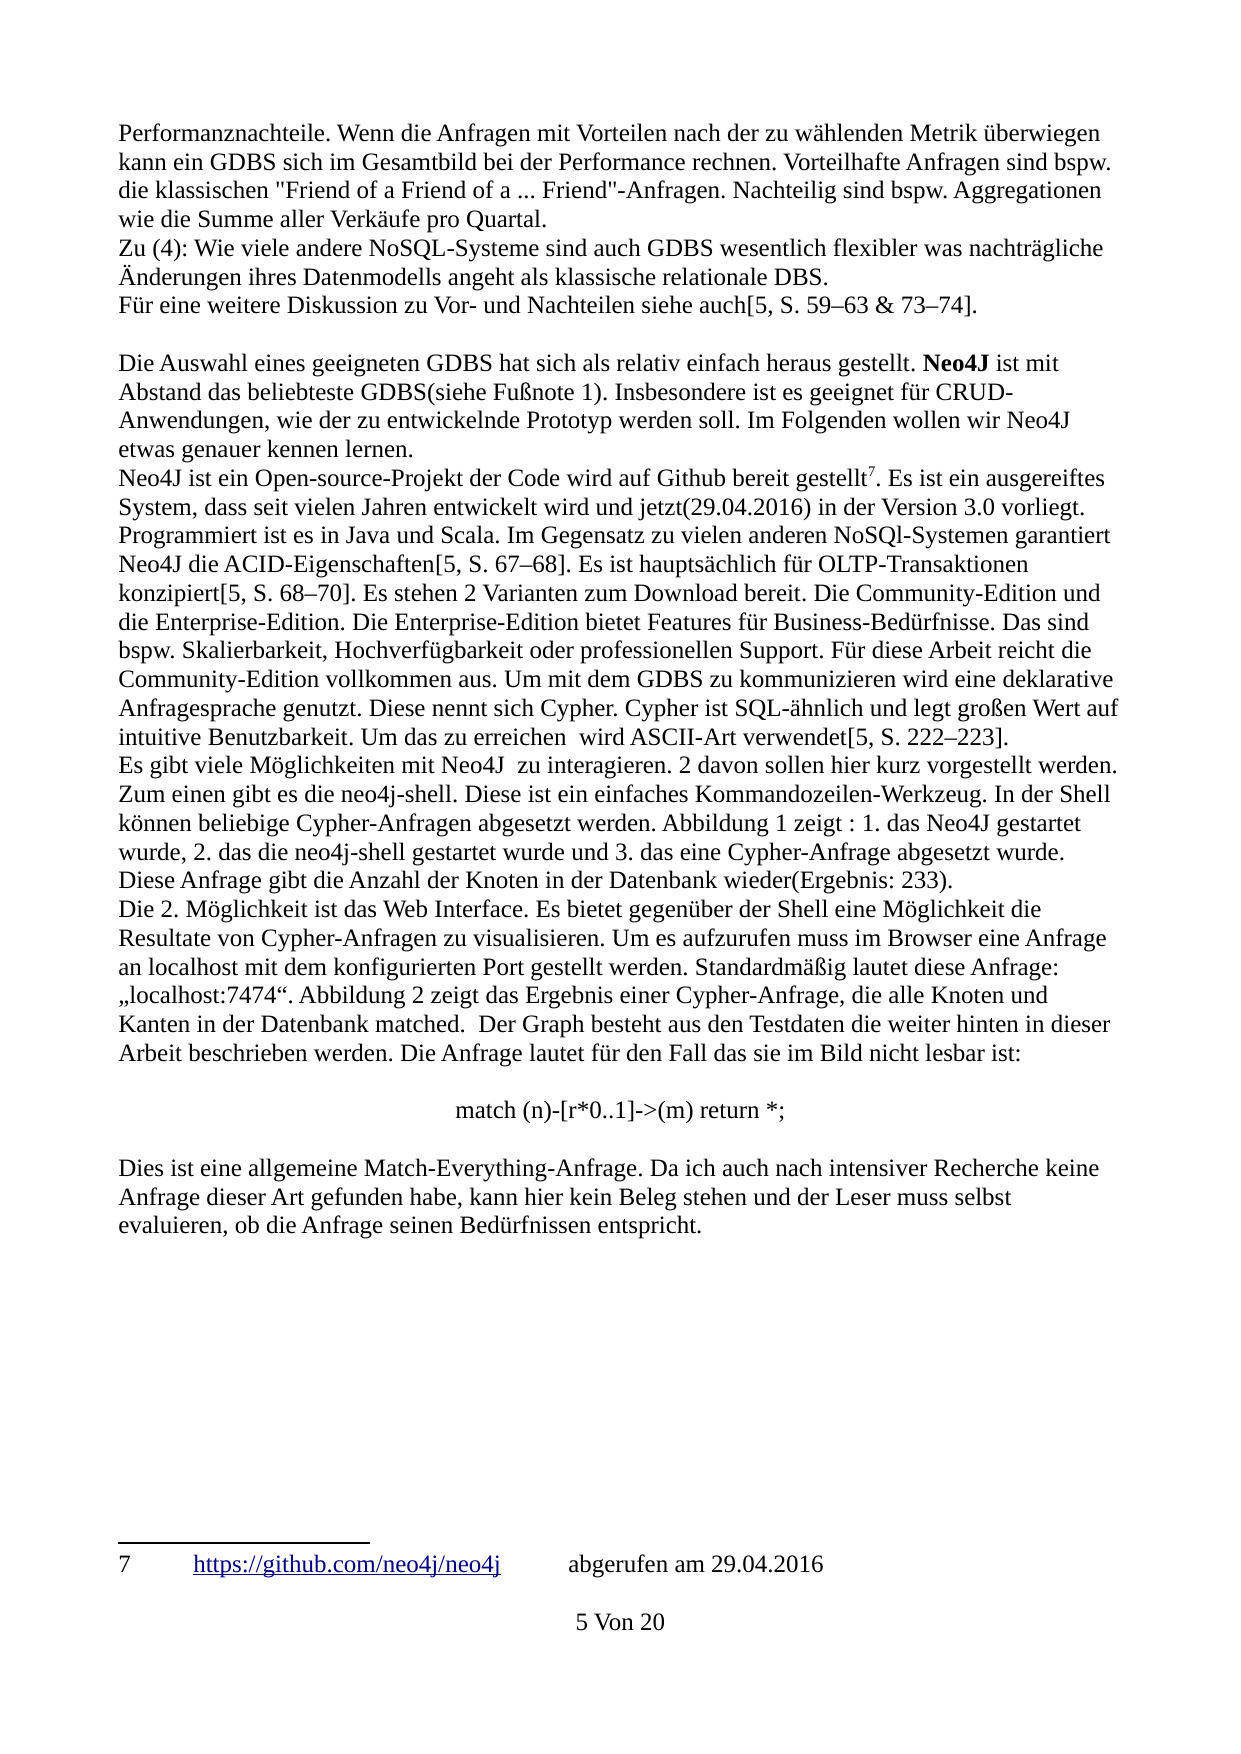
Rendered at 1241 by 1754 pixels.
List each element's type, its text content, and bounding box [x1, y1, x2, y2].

text Neo4J ist ein Open-source-Projekt der Code wird auf Github bereit gestellt. Es ist ein ausgereiftes System, dass seit vielen Jahren entwickelt wird und jetzt(29.04.2016) in der Version 3.0 vorliegt. Programmiert ist es in Java und Scala. Im Gegensatz zu vielen anderen NoSQl-Systemen garantiert Neo4J die ACID-Eigenschaften[5, S. 67–68]. Es ist hauptsächlich für OLTP-Transaktionen konzipiert[5, S. 68–70]. Es stehen 2 Varianten zum Download bereit. Die Community-Edition und die Enterprise-Edition. Die Enterprise-Edition bietet Features für Business-Bedürfnisse. Das sind bspw. Skalierbarkeit, Hochverfügbarkeit oder professionellen Support. Für diese Arbeit reicht die Community-Edition vollkommen aus. Um mit dem GDBS zu kommunizieren wird eine deklarative Anfragesprache genutzt. Diese nennt sich Cypher. Cypher ist SQL-ähnlich und legt großen Wert auf intuitive Benutzbarkeit. Um das zu erreichen wird ASCII-Art verwendet[5, S. 222–223]. [118, 463, 1122, 751]
text Für eine weitere Diskussion zu Vor- und Nachteilen siehe auch[5, S. 59–63 & 73–74]. [118, 291, 1122, 319]
text Dies ist eine allgemeine Match-Everything-Anfrage. Da ich auch nach intensiver Recherche keine Anfrage dieser Art gefunden habe, kann hier kein Beleg stehen und der Leser muss selbst evaluieren, ob die Anfrage seinen Bedürfnissen entspricht. [118, 1153, 1122, 1239]
text match (n)-[r*0..1]->(m) return *; [118, 1096, 1122, 1124]
text Zu (4): Wie viele andere NoSQL-Systeme sind auch GDBS wesentlich flexibler was nachträgliche Änderungen ihres Datenmodells angeht als klassische relationale DBS. [118, 233, 1122, 291]
text Die Auswahl eines geeigneten GDBS hat sich als relativ einfach heraus gestellt. Neo4J ist mit Abstand das beliebteste GDBS(siehe Fußnote 1). Insbesondere ist es geeignet für CRUD-Anwendungen, wie der zu entwickelnde Prototyp werden soll. Im Folgenden wollen wir Neo4J etwas genauer kennen lernen. [118, 348, 1122, 463]
text Es gibt viele Möglichkeiten mit Neo4J zu interagieren. 2 davon sollen hier kurz vorgestellt werden. Zum einen gibt es die neo4j-shell. Diese ist ein einfaches Kommandozeilen-Werkzeug. In der Shell können beliebige Cypher-Anfragen abgesetzt werden. Abbildung 1 zeigt : 1. das Neo4J gestartet wurde, 2. das die neo4j-shell gestartet wurde und 3. das eine Cypher-Anfrage abgesetzt wurde. Diese Anfrage gibt die Anzahl der Knoten in der Datenbank wieder(Ergebnis: 233). [118, 751, 1122, 894]
text https://github.com/neo4j/neo4j abgerufen am 29.04.2016 [118, 1549, 1122, 1578]
text Die 2. Möglichkeit ist das Web Interface. Es bietet gegenüber der Shell eine Möglichkeit die Resultate von Cypher-Anfragen zu visualisieren. Um es aufzurufen muss im Browser eine Anfrage an localhost mit dem konfigurierten Port gestellt werden. Standardmäßig lautet diese Anfrage: „localhost:7474“. Abbildung 2 zeigt das Ergebnis einer Cypher-Anfrage, die alle Knoten und Kanten in der Datenbank matched. Der Graph besteht aus den Testdaten die weiter hinten in dieser Arbeit beschrieben werden. Die Anfrage lautet für den Fall das sie im Bild nicht lesbar ist: [118, 894, 1122, 1067]
text Performanznachteile. Wenn die Anfragen mit Vorteilen nach der zu wählenden Metrik überwiegen kann ein GDBS sich im Gesamtbild bei der Performance rechnen. Vorteilhafte Anfragen sind bspw. die klassischen "Friend of a Friend of a ... Friend"-Anfragen. Nachteilig sind bspw. Aggregationen wie die Summe aller Verkäufe pro Quartal. [118, 118, 1122, 233]
